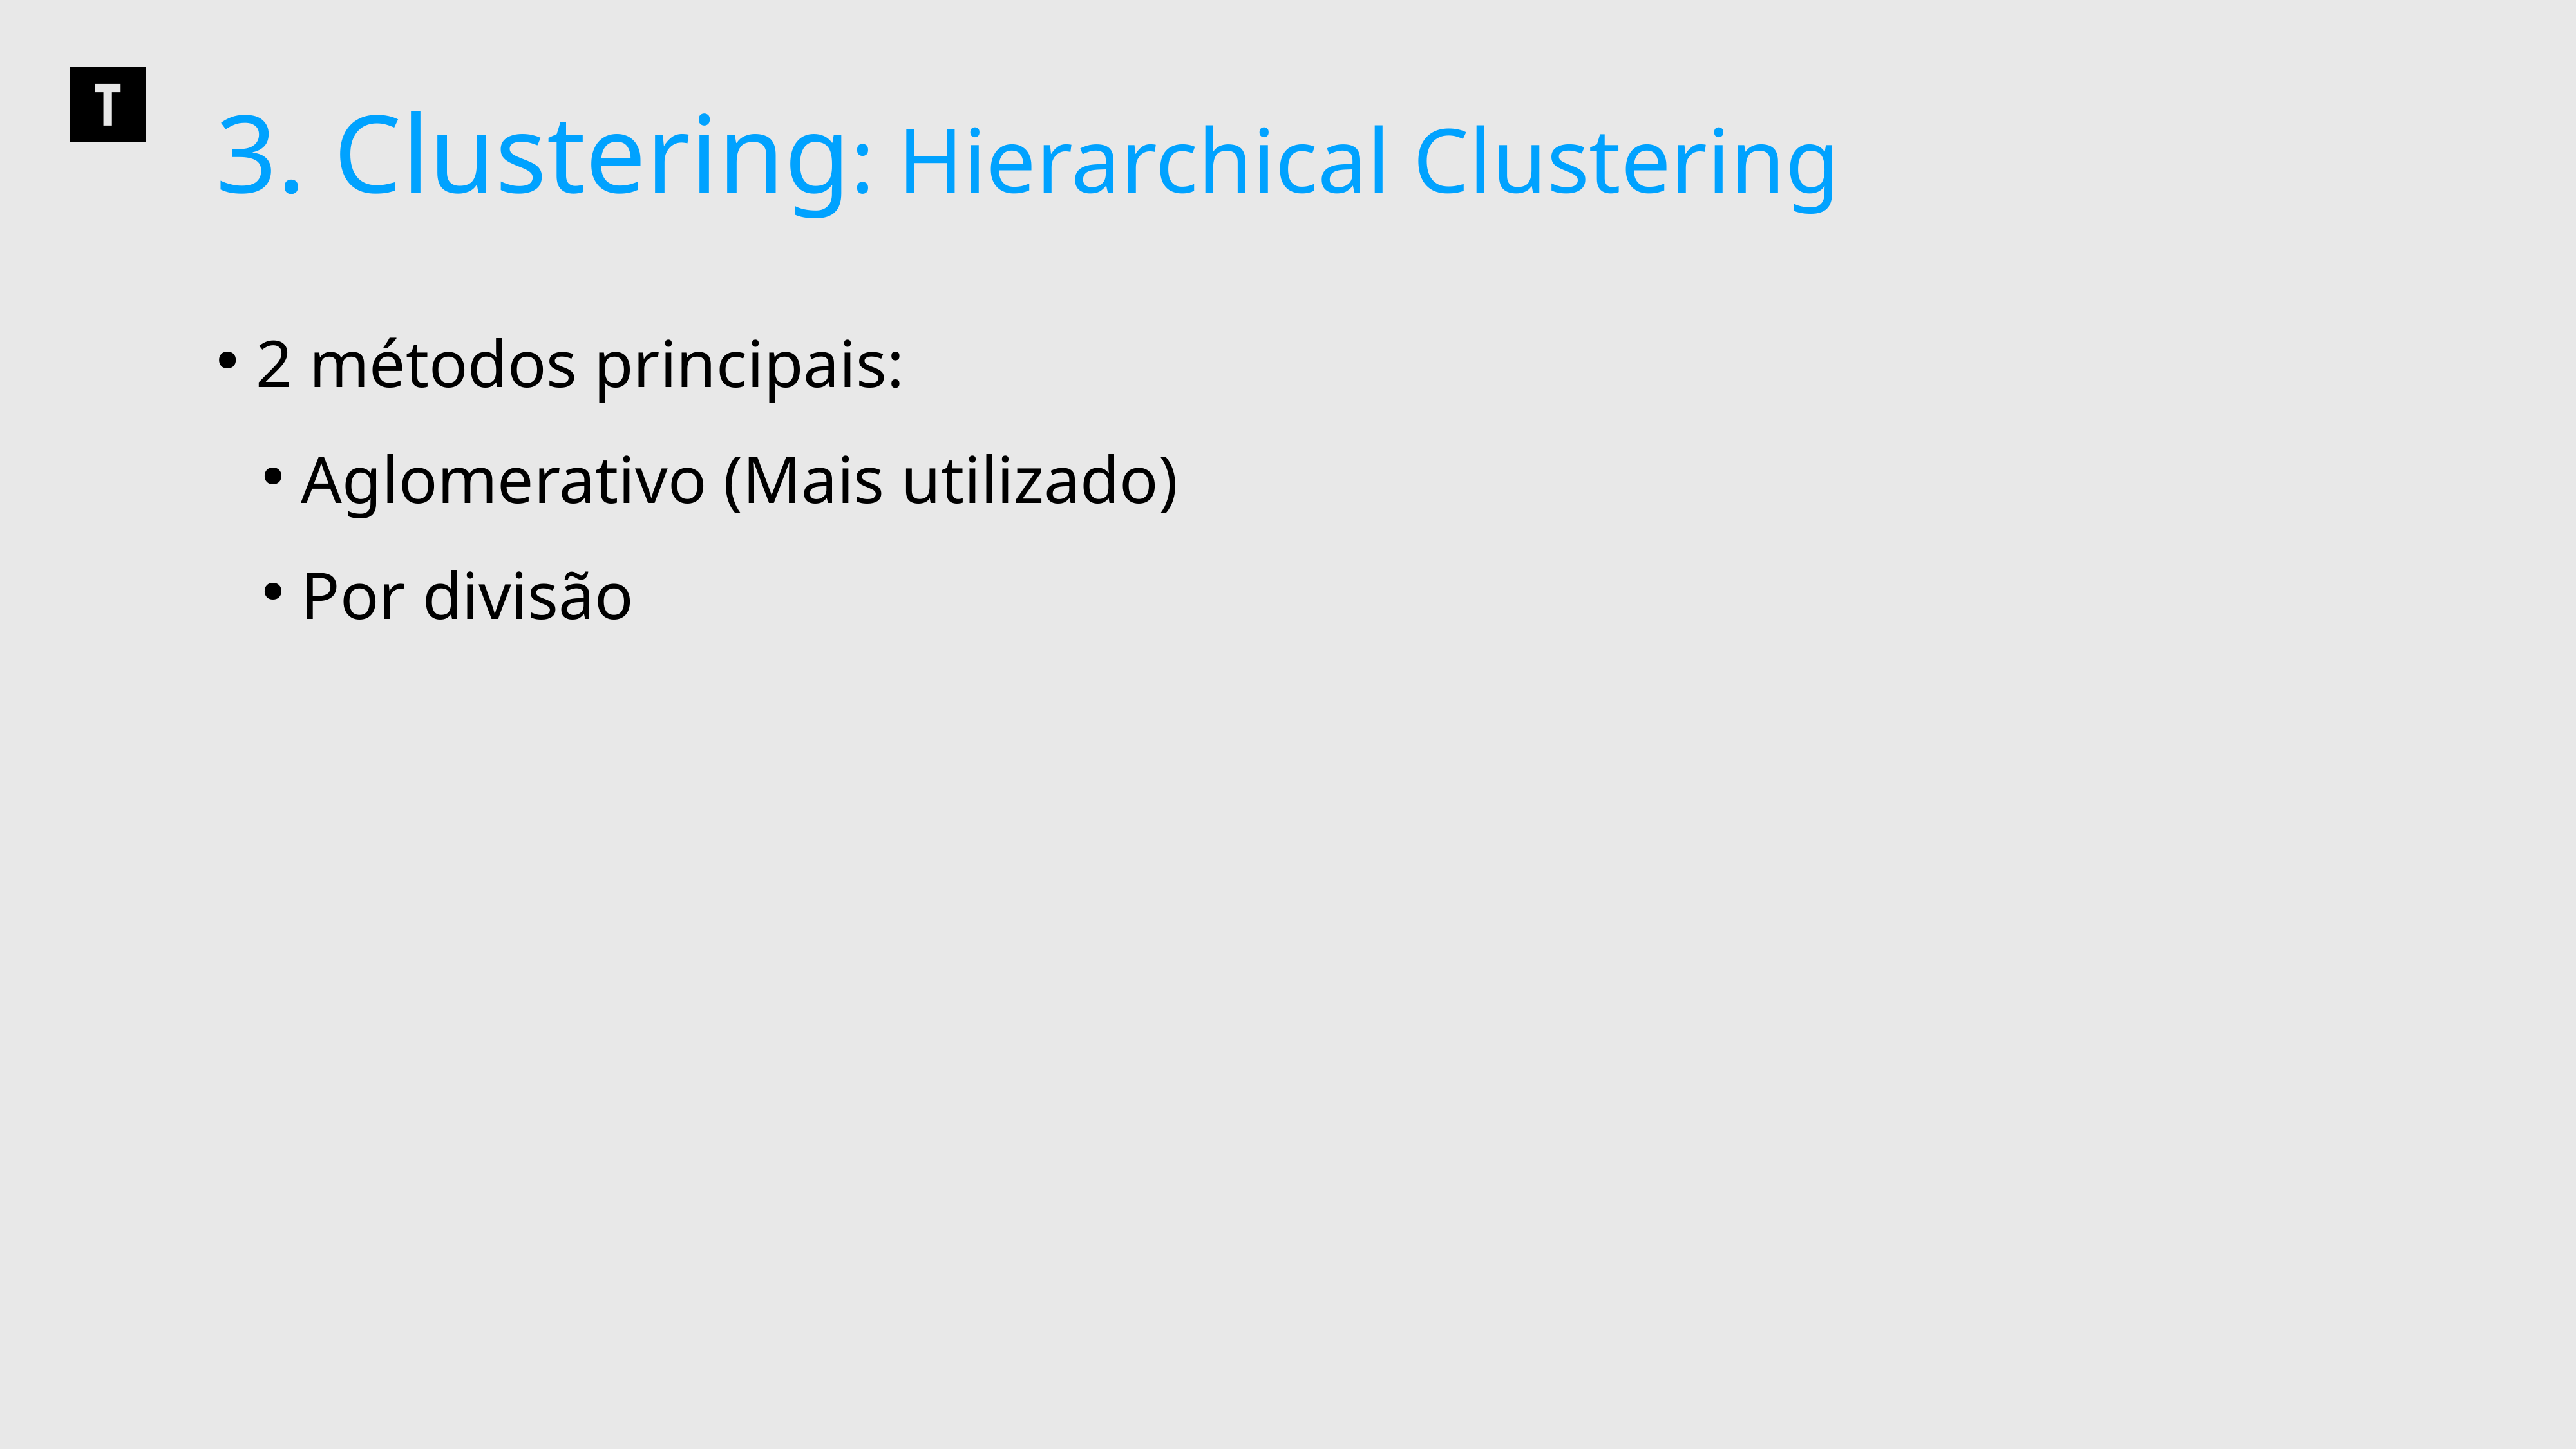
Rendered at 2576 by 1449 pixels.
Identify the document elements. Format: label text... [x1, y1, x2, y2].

text_box 2 métodos principais: Aglomerativo (Mais utilizado) Por divisão [211, 279, 1719, 599]
picture [70, 67, 146, 142]
text_box 3. Clustering: Hierarchical Clustering [211, 80, 2099, 220]
